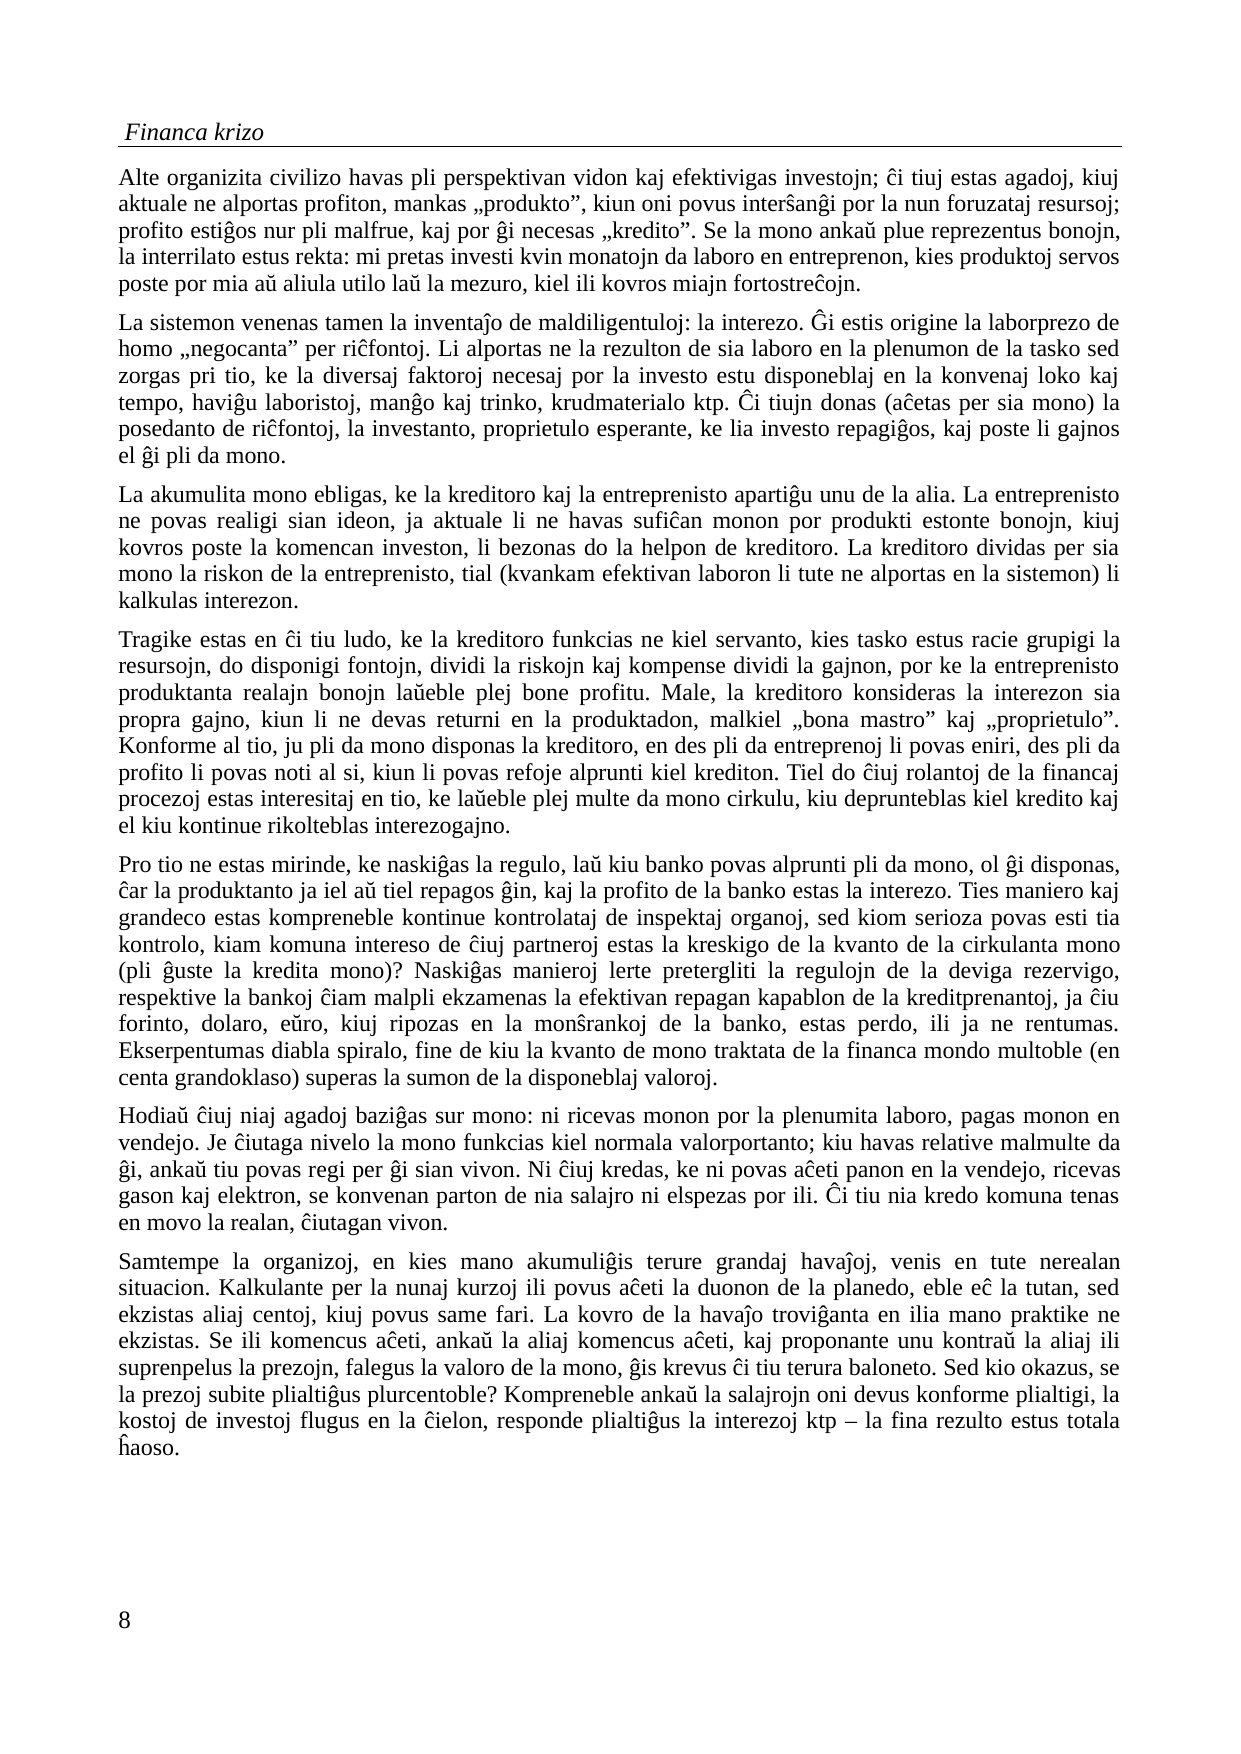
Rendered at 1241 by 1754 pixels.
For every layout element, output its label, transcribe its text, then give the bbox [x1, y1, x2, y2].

text Hodiaŭ ĉiuj niaj agadoj baziĝas sur mono: ni ricevas monon por la plenumita laboro, pagas monon en vendejo. Je ĉiutaga nivelo la mono funkcias kiel normala valorportanto; kiu havas relative malmulte da ĝi, ankaŭ tiu povas regi per ĝi sian vivon. Ni ĉiuj kredas, ke ni povas aĉeti panon en la vendejo, ricevas gason kaj elektron, se konvenan parton de nia salajro ni elspezas por ili. Ĉi tiu nia kredo komuna tenas en movo la realan, ĉiutagan vivon. [118, 1103, 1122, 1236]
text La akumulita mono ebligas, ke la kreditoro kaj la entreprenisto apartiĝu unu de la alia. La entreprenisto ne povas realigi sian ideon, ja aktuale li ne havas sufiĉan monon por produkti estonte bonojn, kiuj kovros poste la komencan investon, li bezonas do la helpon de kreditoro. La kreditoro dividas per sia mono la riskon de la entreprenisto, tial (kvankam efektivan laboron li tute ne alportas en la sistemon) li kalkulas interezon. [118, 481, 1122, 614]
text Pro tio ne estas mirinde, ke naskiĝas la regulo, laŭ kiu banko povas alprunti pli da mono, ol ĝi disponas, ĉar la produktanto ja iel aŭ tiel repagos ĝin, kaj la profito de la banko estas la interezo. Ties maniero kaj grandeco estas kompreneble kontinue kontrolataj de inspektaj organoj, sed kiom serioza povas esti tia kontrolo, kiam komuna intereso de ĉiuj partneroj estas la kreskigo de la kvanto de la cirkulanta mono (pli ĝuste la kredita mono)? Naskiĝas manieroj lerte pretergliti la regulojn de la deviga rezervigo, respektive la bankoj ĉiam malpli ekzamenas la efektivan repagan kapablon de la kreditprenantoj, ja ĉiu forinto, dolaro, eŭro, kiuj ripozas en la monŝrankoj de la banko, estas perdo, ili ja ne rentumas. Ekserpentumas diabla spiralo, fine de kiu la kvanto de mono traktata de la financa mondo multoble (en centa grandoklaso) superas la sumon de la disponeblaj valoroj. [118, 851, 1122, 1090]
text La sistemon venenas tamen la inventaĵo de maldiligentuloj: la interezo. Ĝi estis origine la laborprezo de homo „negocanta” per riĉfontoj. Li alportas ne la rezulton de sia laboro en la plenumon de la tasko sed zorgas pri tio, ke la diversaj faktoroj necesaj por la investo estu disponeblaj en la konvenaj loko kaj tempo, haviĝu laboristoj, manĝo kaj trinko, krudmaterialo ktp. Ĉi tiujn donas (aĉetas per sia mono) la posedanto de riĉfontoj, la investanto, proprietulo esperante, ke lia investo repagiĝos, kaj poste li gajnos el ĝi pli da mono. [118, 309, 1122, 468]
text Tragike estas en ĉi tiu ludo, ke la kreditoro funkcias ne kiel servanto, kies tasko estus racie grupigi la resursojn, do disponigi fontojn, dividi la riskojn kaj kompense dividi la gajnon, por ke la entreprenisto produktanta realajn bonojn laŭeble plej bone profitu. Male, la kreditoro konsideras la interezon sia propra gajno, kiun li ne devas returni en la produktadon, malkiel „bona mastro” kaj „proprietulo”. Konforme al tio, ju pli da mono disponas la kreditoro, en des pli da entreprenoj li povas eniri, des pli da profito li povas noti al si, kiun li povas refoje alprunti kiel krediton. Tiel do ĉiuj rolantoj de la financaj procezoj estas interesitaj en tio, ke laŭeble plej multe da mono cirkulu, kiu deprunteblas kiel kredito kaj el kiu kontinue rikolteblas interezogajno. [118, 626, 1122, 839]
text Samtempe la organizoj, en kies mano akumuliĝis terure grandaj havaĵoj, venis en tute nerealan situacion. Kalkulante per la nunaj kurzoj ili povus aĉeti la duonon de la planedo, eble eĉ la tutan, sed ekzistas aliaj centoj, kiuj povus same fari. La kovro de la havaĵo troviĝanta en ilia mano praktike ne ekzistas. Se ili komencus aĉeti, ankaŭ la aliaj komencus aĉeti, kaj proponante unu kontraŭ la aliaj ili suprenpelus la prezojn, falegus la valoro de la mono, ĝis krevus ĉi tiu terura baloneto. Sed kio okazus, se la prezoj subite plialtiĝus plurcentoble? Kompreneble ankaŭ la salajrojn oni devus konforme plialtigi, la kostoj de investoj flugus en la ĉielon, responde plialtiĝus la interezoj ktp – la fina rezulto estus totala ĥaoso. [118, 1248, 1122, 1461]
text Alte organizita civilizo havas pli perspektivan vidon kaj efektivigas investojn; ĉi tiuj estas agadoj, kiuj aktuale ne alportas profiton, mankas „produkto”, kiun oni povus interŝanĝi por la nun foruzataj resursoj; profito estiĝos nur pli malfrue, kaj por ĝi necesas „kredito”. Se la mono ankaŭ plue reprezentus bonojn, la interrilato estus rekta: mi pretas investi kvin monatojn da laboro en entreprenon, kies produktoj servos poste por mia aŭ aliula utilo laŭ la mezuro, kiel ili kovros miajn fortostreĉojn. [118, 164, 1122, 296]
